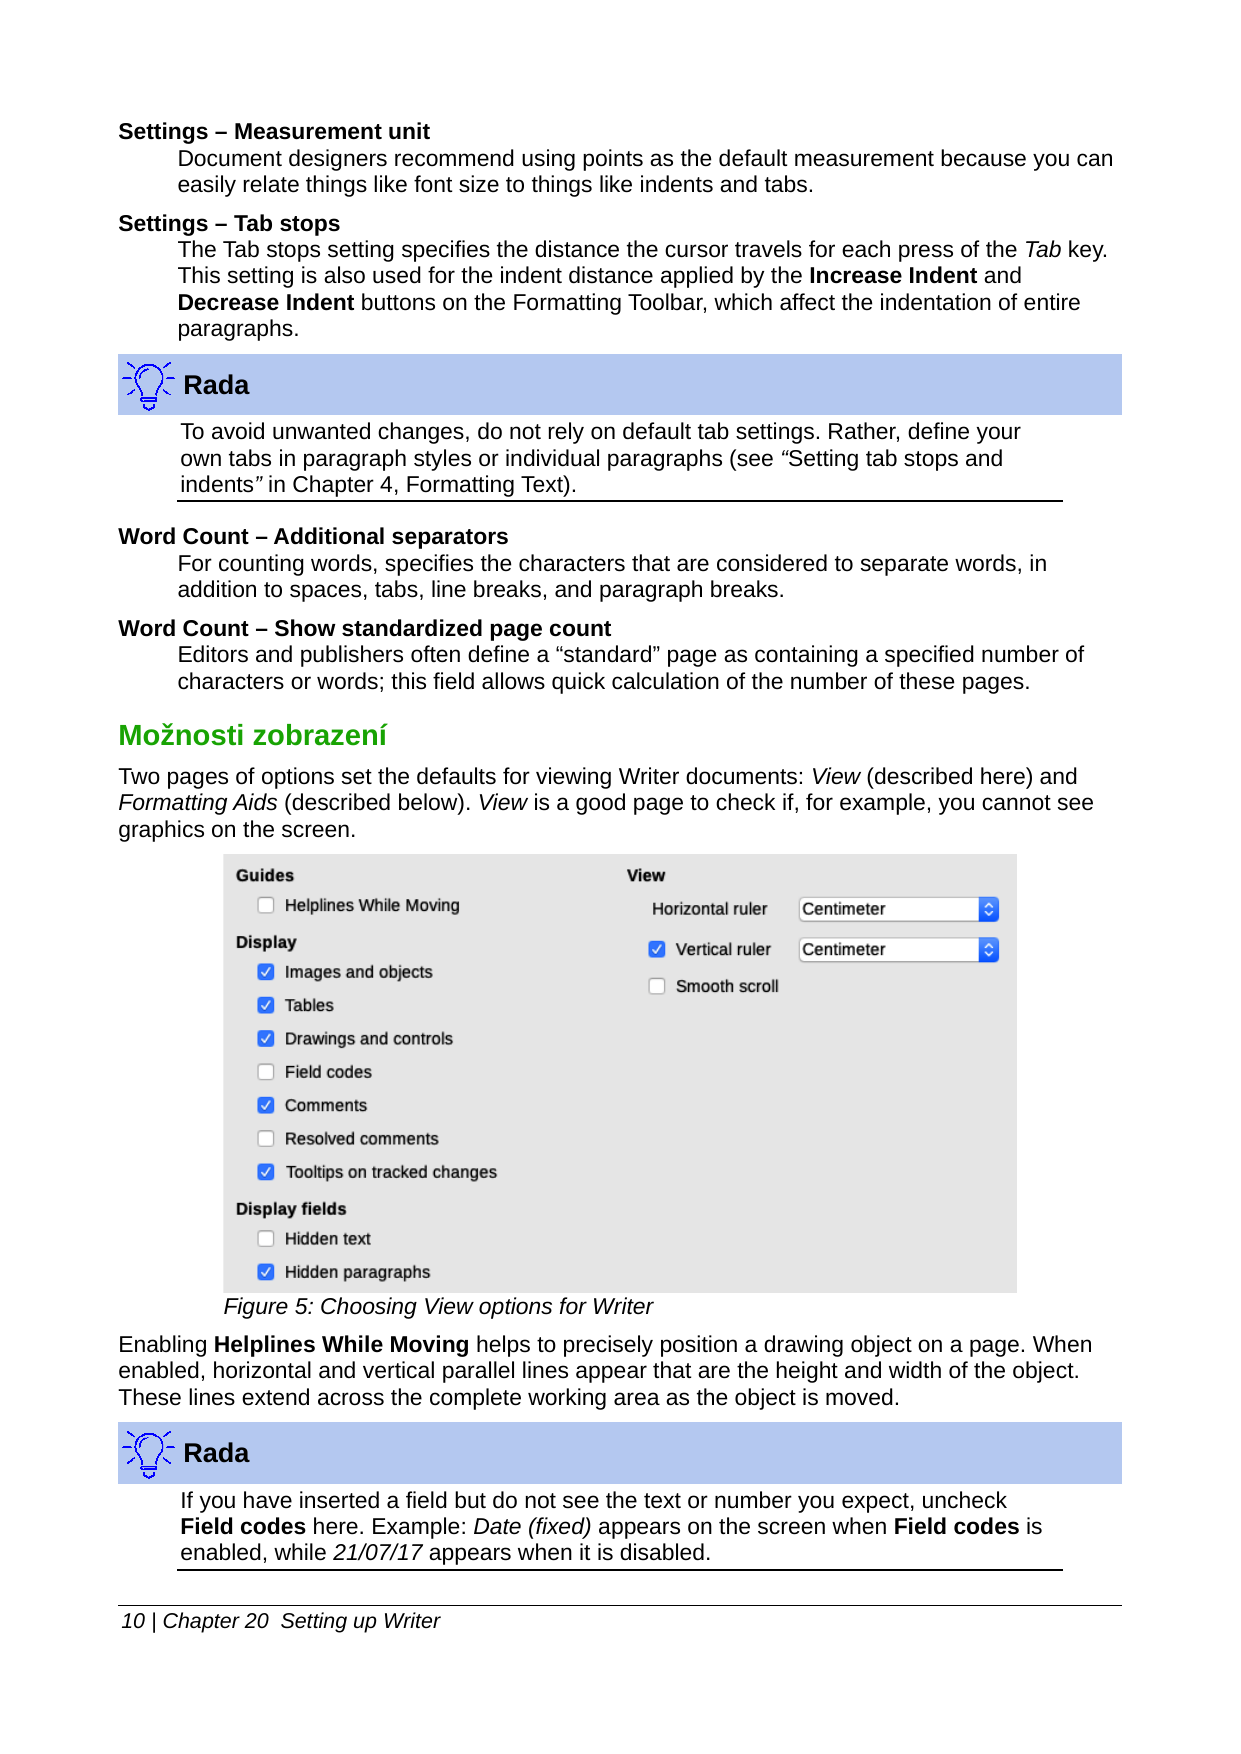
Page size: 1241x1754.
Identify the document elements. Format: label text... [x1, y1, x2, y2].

picture [119, 354, 179, 415]
text Two pages of options set the defaults for viewing Writer documents: View (described here) and Formatting Aids (described below). View is a good page to check if, for example, you cannot see graphics on the screen. [118, 763, 1122, 842]
text Enabling Helplines While Moving helps to precisely position a drawing object on a page. When enabled, horizontal and vertical parallel lines appear that are the height and width of the object. These lines extend across the complete working area as the object is moved. [118, 1331, 1122, 1410]
text Editors and publishers often define a “standard” page as containing a specified number of characters or words; this field allows quick calculation of the number of these pages. [177, 641, 1122, 694]
subtitle Možnosti zobrazení [118, 718, 1122, 751]
text Word Count – Show standardized page count [118, 615, 1122, 641]
picture [119, 1423, 179, 1483]
text Settings – Tab stops [118, 210, 1122, 236]
text Figure 5: Choosing View options for Writer [223, 1293, 1017, 1319]
text Settings – Measurement unit [118, 118, 1122, 144]
text To avoid unwanted changes, do not rely on default tab settings. Rather, define your own tabs in paragraph styles or individual paragraphs (see “Setting tab stops and indents” in Chapter 4, Formatting Text). [177, 415, 1063, 500]
subtitle Rada [118, 1422, 1122, 1484]
text Document designers recommend using points as the default measurement because you can easily relate things like font size to things like indents and tabs. [177, 144, 1122, 197]
picture [223, 854, 1017, 1293]
text The Tab stops setting specifies the distance the cursor travels for each press of the Tab key. This setting is also used for the indent distance applied by the Increase Indent and Decrease Indent buttons on the Formatting Toolbar, which affect the indentation of entire paragraphs. [177, 236, 1122, 341]
subtitle Rada [179, 354, 1122, 415]
text For counting words, specifies the characters that are considered to separate words, in addition to spaces, tabs, line breaks, and paragraph breaks. [177, 550, 1122, 602]
text Word Count – Additional separators [118, 523, 1122, 550]
text If you have inserted a field but do not see the text or number you expect, uncheck Field codes here. Example: Date (fixed) appears on the screen when Field codes is enabled, while 21/07/17 appears when it is disabled. [177, 1484, 1063, 1569]
